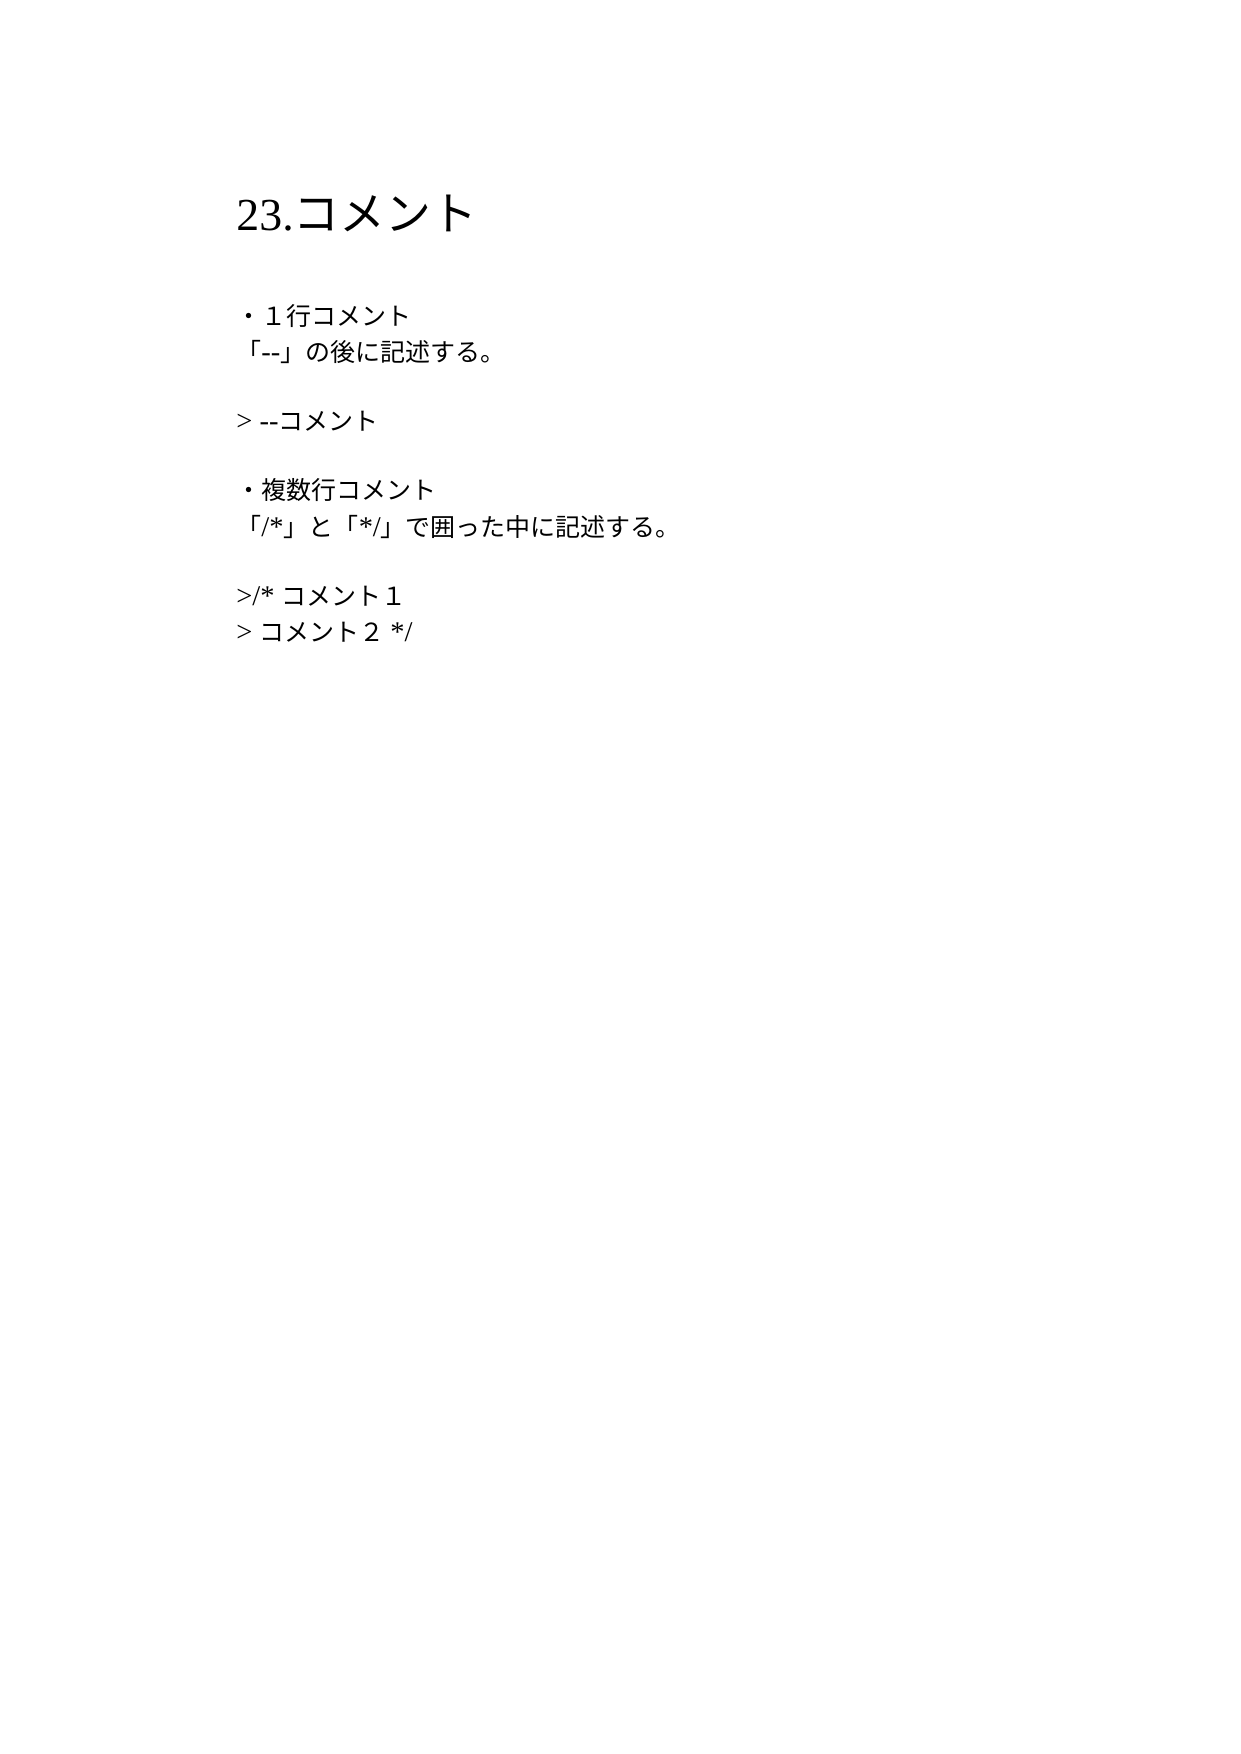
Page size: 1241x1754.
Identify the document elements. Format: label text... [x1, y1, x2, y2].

text > --コメント [236, 402, 1063, 438]
text 「/*」と「*/」で囲った中に記述する。 [236, 507, 1063, 543]
text >/* コメント１ [236, 576, 1063, 612]
text 23.コメント [236, 177, 1063, 243]
text ・１行コメント [236, 296, 1063, 332]
text 「--」の後に記述する。 [236, 332, 1063, 369]
text ・複数行コメント [236, 471, 1063, 507]
text > コメント２ */ [236, 612, 1063, 649]
